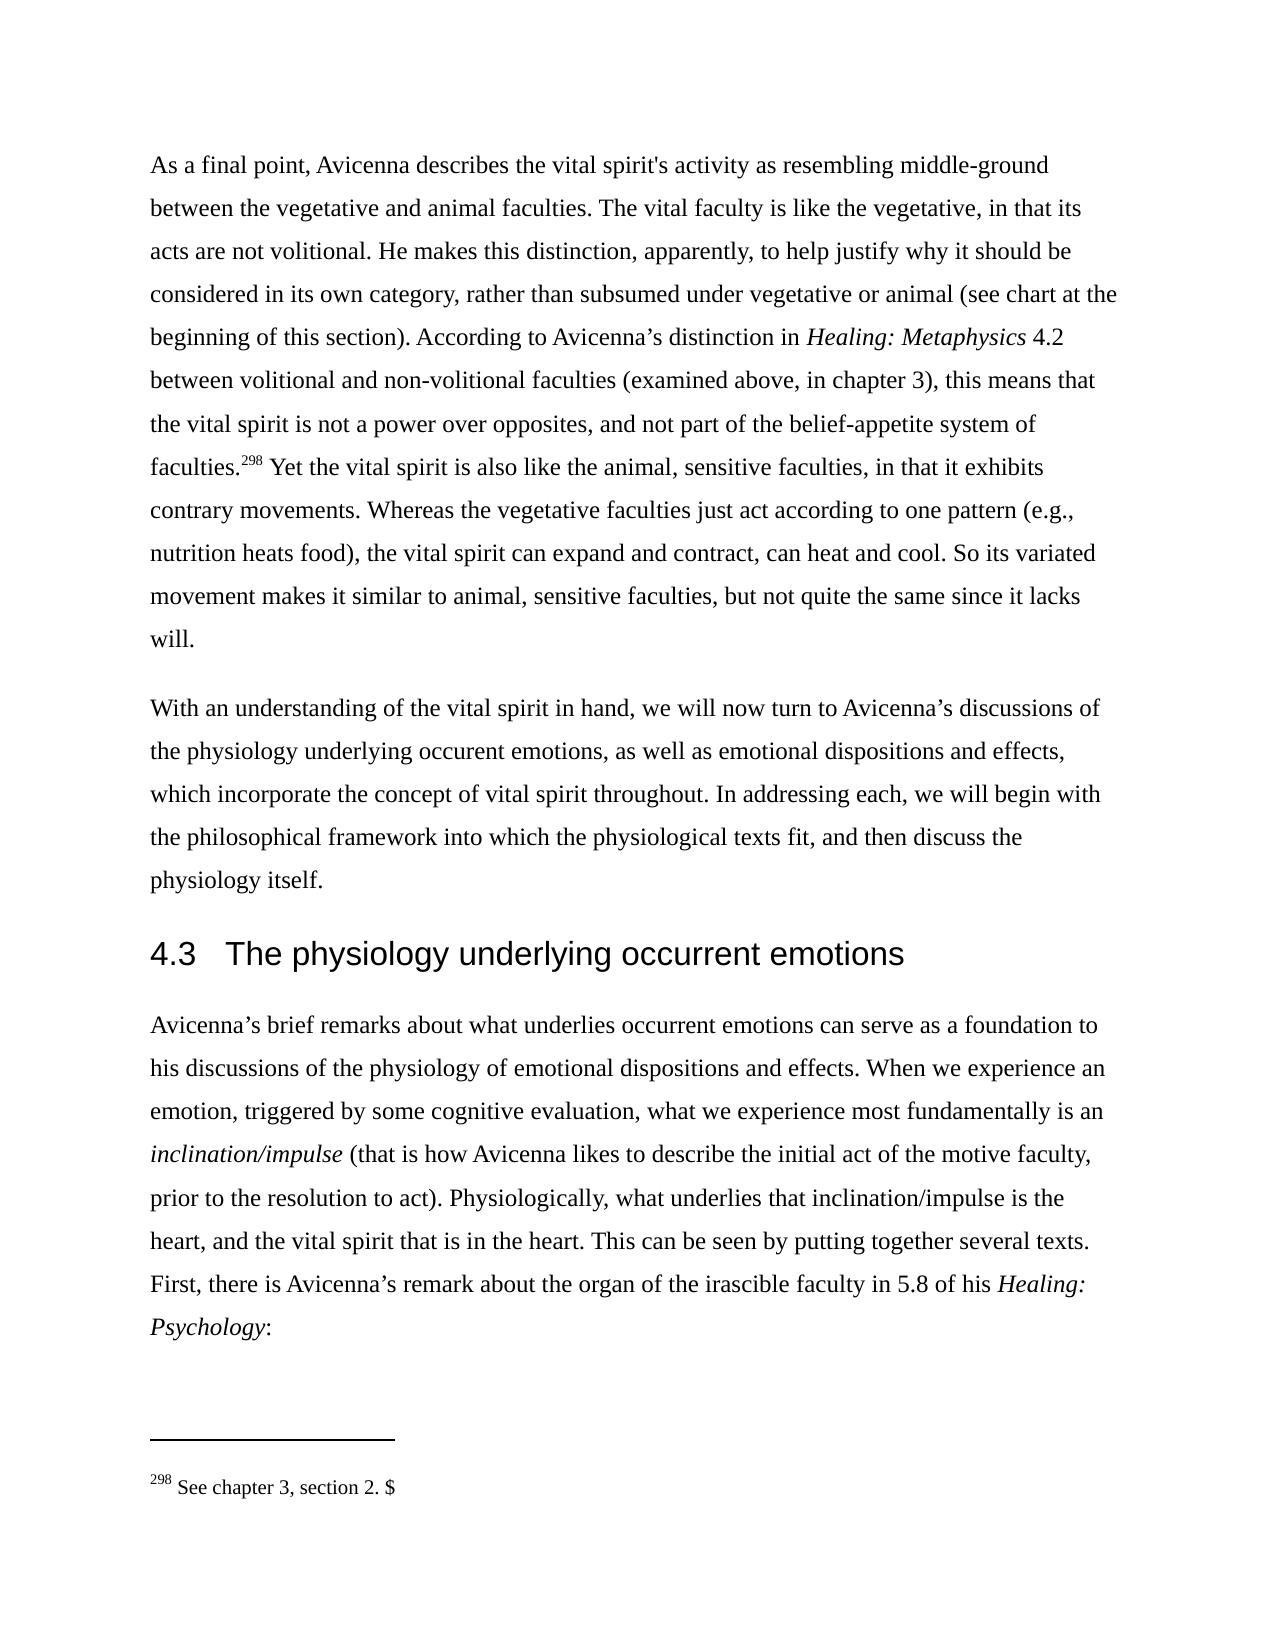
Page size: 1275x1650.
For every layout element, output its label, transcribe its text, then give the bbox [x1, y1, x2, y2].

text As a final point, Avicenna describes the vital spirit's activity as resembling middle-ground between the vegetative and animal faculties. The vital faculty is like the vegetative, in that its acts are not volitional. He makes this distinction, apparently, to help justify why it should be considered in its own category, rather than subsumed under vegetative or animal (see chart at the beginning of this section). According to Avicenna’s distinction in Healing: Metaphysics 4.2 between volitional and non-volitional faculties (examined above, in chapter 3), this means that the vital spirit is not a power over opposites, and not part of the belief-appetite system of faculties. Yet the vital spirit is also like the animal, sensitive faculties, in that it exhibits contrary movements. Whereas the vegetative faculties just act according to one pattern (e.g., nutrition heats food), the vital spirit can expand and contract, can heat and cool. So its variated movement makes it similar to animal, sensitive faculties, but not quite the same since it lacks will. [150, 150, 1125, 653]
text With an understanding of the vital spirit in hand, we will now turn to Avicenna’s discussions of the physiology underlying occurent emotions, as well as emotional dispositions and effects, which incorporate the concept of vital spirit throughout. In addressing each, we will begin with the philosophical framework into which the physiological texts fit, and then discuss the physiology itself. [150, 693, 1125, 894]
text Avicenna’s brief remarks about what underlies occurrent emotions can serve as a foundation to his discussions of the physiology of emotional dispositions and effects. When we experience an emotion, triggered by some cognitive evaluation, what we experience most fundamentally is an inclination/impulse (that is how Avicenna likes to describe the initial act of the motive faculty, prior to the resolution to act). Physiologically, what underlies that inclination/impulse is the heart, and the vital spirit that is in the heart. This can be seen by putting together several texts. First, there is Avicenna’s remark about the organ of the irascible faculty in 5.8 of his Healing: Psychology: [150, 1010, 1125, 1341]
subtitle 4.3 The physiology underlying occurrent emotions [150, 934, 1125, 973]
text See chapter 3, section 2. $ [150, 1471, 1125, 1500]
